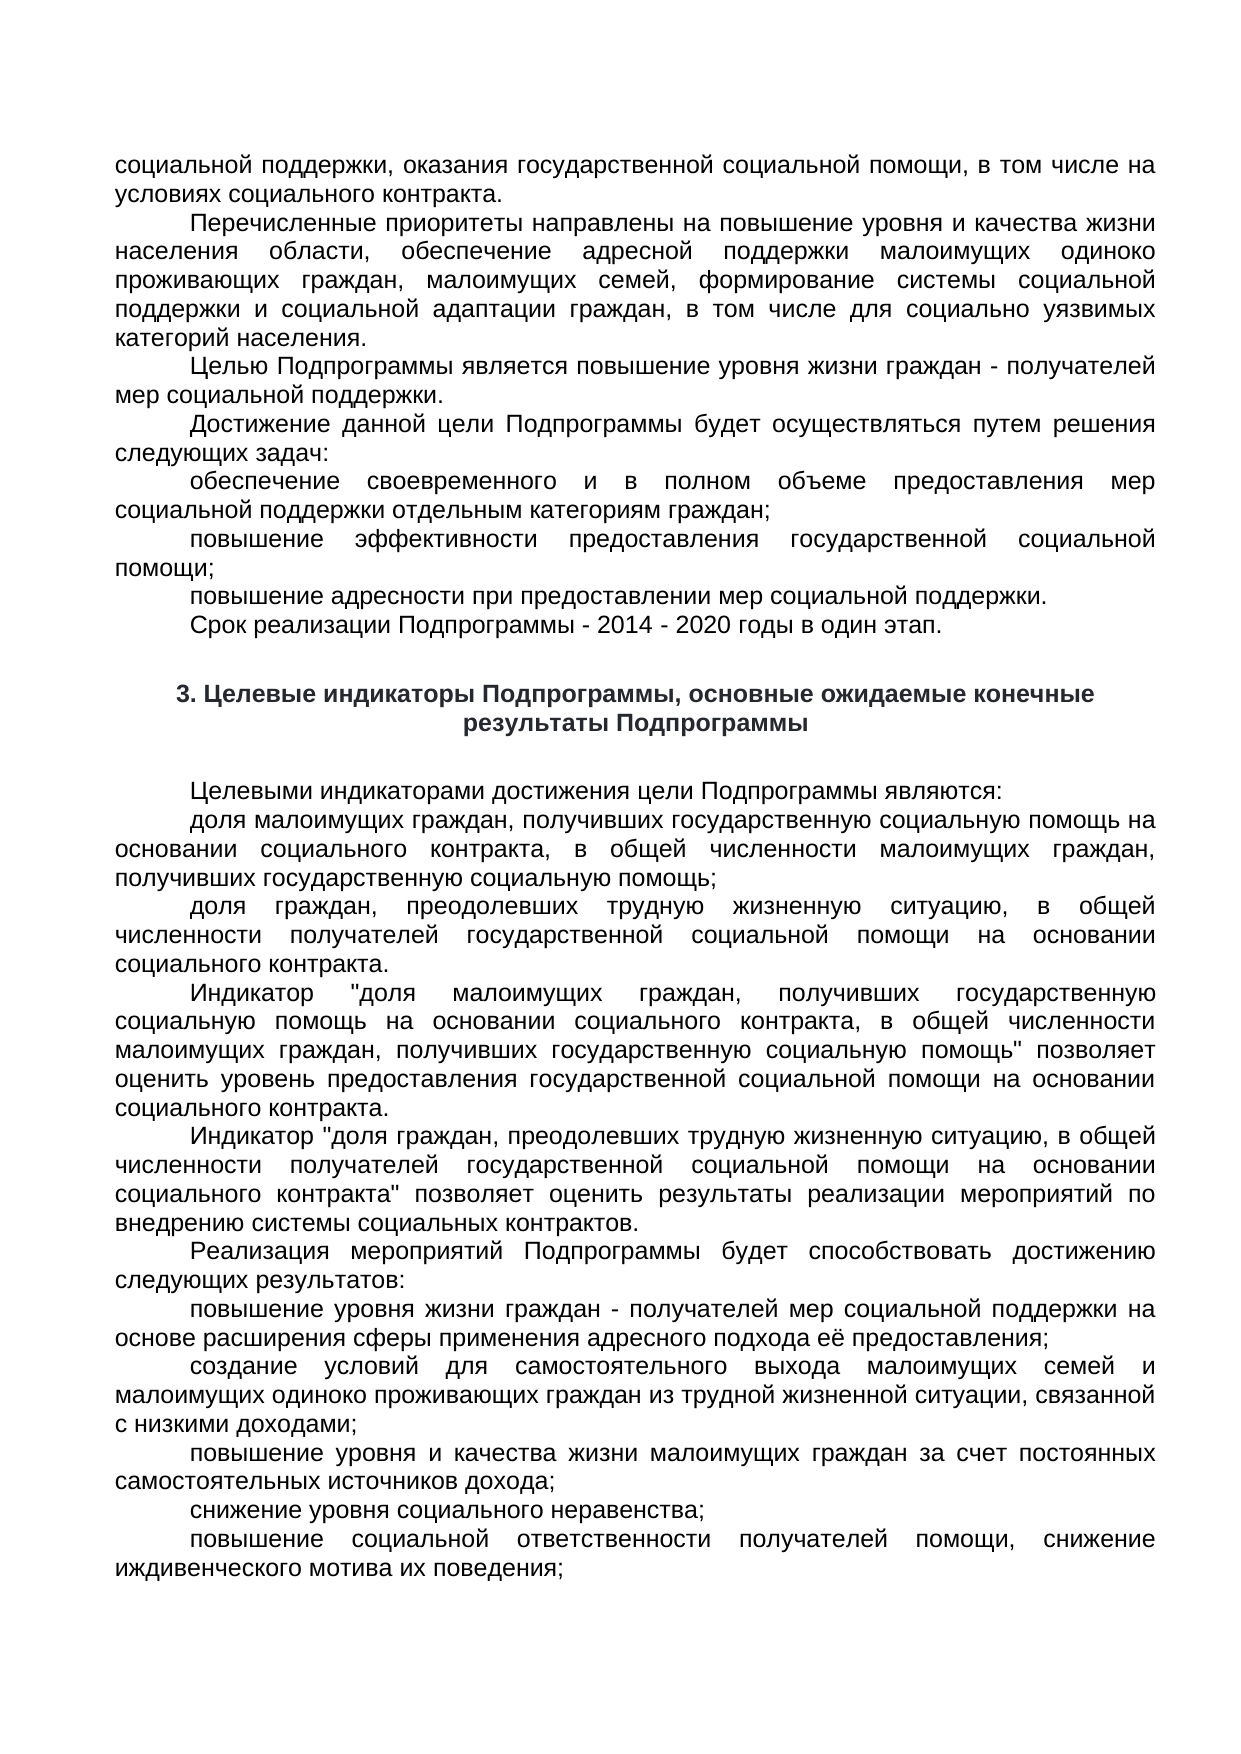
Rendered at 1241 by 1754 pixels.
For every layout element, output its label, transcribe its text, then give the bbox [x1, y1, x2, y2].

text доля граждан, преодолевших трудную жизненную ситуацию, в общей численности получателей государственной социальной помощи на основании социального контракта. [114, 891, 1157, 977]
text повышение уровня и качества жизни малоимущих граждан за счет постоянных самостоятельных источников дохода; [114, 1437, 1157, 1495]
text обеспечение своевременного и в полном объеме предоставления мер социальной поддержки отдельным категориям граждан; [114, 466, 1157, 524]
subtitle 3. Целевые индикаторы Подпрограммы, основные ожидаемые конечные результаты Подпрограммы [114, 679, 1157, 736]
text Целью Подпрограммы является повышение уровня жизни граждан - получателей мер социальной поддержки. [114, 351, 1157, 409]
text Перечисленные приоритеты направлены на повышение уровня и качества жизни населения области, обеспечение адресной поддержки малоимущих одиноко проживающих граждан, малоимущих семей, формирование системы социальной поддержки и социальной адаптации граждан, в том числе для социально уязвимых категорий населения. [114, 207, 1157, 351]
text доля малоимущих граждан, получивших государственную социальную помощь на основании социального контракта, в общей численности малоимущих граждан, получивших государственную социальную помощь; [114, 805, 1157, 891]
text Целевыми индикаторами достижения цели Подпрограммы являются: [114, 776, 1157, 805]
text Срок реализации Подпрограммы - 2014 - 2020 годы в один этап. [114, 610, 1157, 639]
text снижение уровня социального неравенства; [114, 1495, 1157, 1524]
text Индикатор "доля малоимущих граждан, получивших государственную социальную помощь на основании социального контракта, в общей численности малоимущих граждан, получивших государственную социальную помощь" позволяет оценить уровень предоставления государственной социальной помощи на основании социального контракта. [114, 977, 1157, 1121]
text повышение адресности при предоставлении мер социальной поддержки. [114, 581, 1157, 610]
text Индикатор "доля граждан, преодолевших трудную жизненную ситуацию, в общей численности получателей государственной социальной помощи на основании социального контракта" позволяет оценить результаты реализации мероприятий по внедрению системы социальных контрактов. [114, 1121, 1157, 1236]
text Реализация мероприятий Подпрограммы будет способствовать достижению следующих результатов: [114, 1236, 1157, 1294]
text Достижение данной цели Подпрограммы будет осуществляться путем решения следующих задач: [114, 409, 1157, 466]
text повышение уровня жизни граждан - получателей мер социальной поддержки на основе расширения сферы применения адресного подхода её предоставления; [114, 1294, 1157, 1351]
text создание условий для самостоятельного выхода малоимущих семей и малоимущих одиноко проживающих граждан из трудной жизненной ситуации, связанной с низкими доходами; [114, 1351, 1157, 1437]
text повышение эффективности предоставления государственной социальной помощи; [114, 524, 1157, 581]
text повышение социальной ответственности получателей помощи, снижение иждивенческого мотива их поведения; [114, 1524, 1157, 1581]
text социальной поддержки, оказания государственной социальной помощи, в том числе на условиях социального контракта. [114, 150, 1157, 207]
